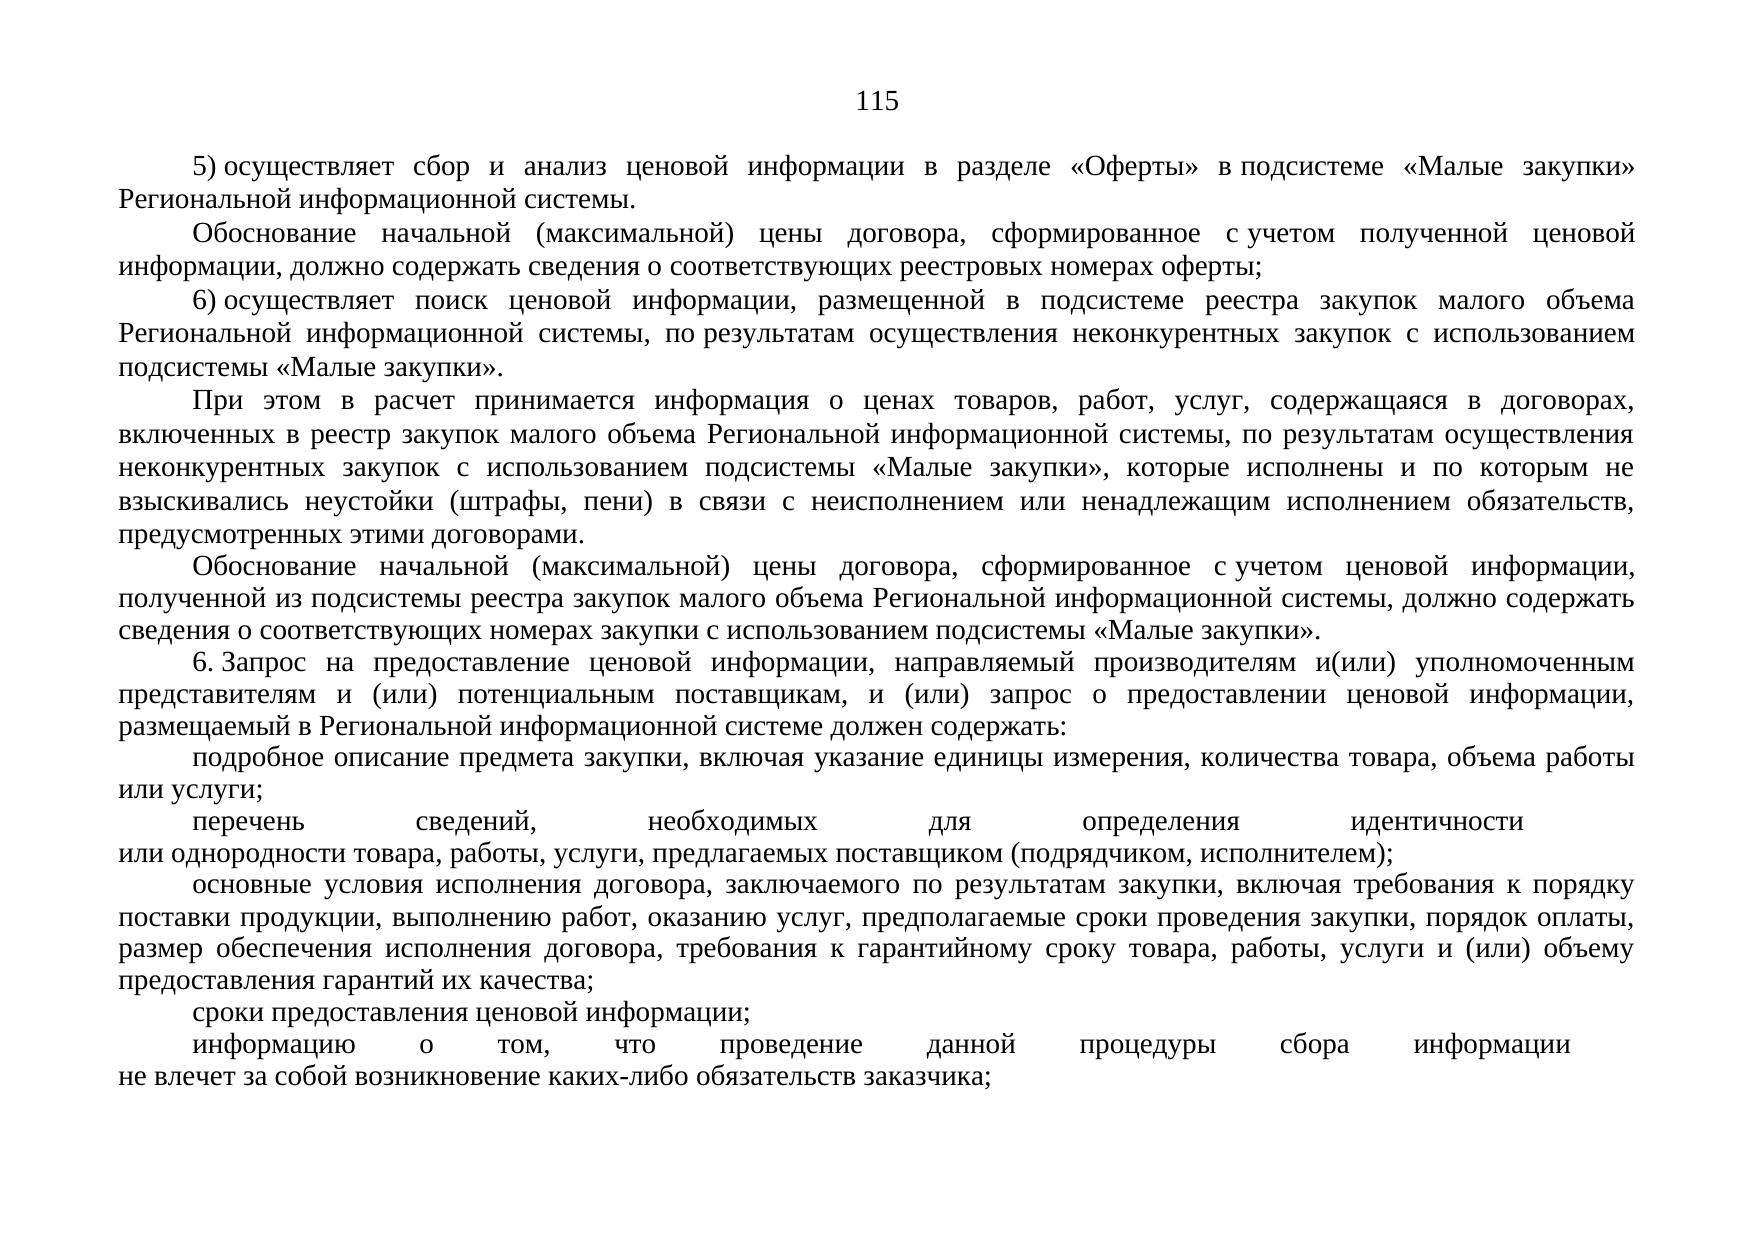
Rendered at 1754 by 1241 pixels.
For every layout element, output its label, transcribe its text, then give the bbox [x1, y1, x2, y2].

text 6. Запрос на предоставление ценовой информации, направляемый производителям и(или) уполномоченным представителям и (или) потенциальным поставщикам, и (или) запрос о предоставлении ценовой информации, размещаемый в Региональной информационной системе должен содержать: [118, 646, 1636, 741]
text Обоснование начальной (максимальной) цены договора, сформированное с учетом ценовой информации, полученной из подсистемы реестра закупок малого объема Региональной информационной системы, должно содержать сведения о соответствующих номерах закупки с использованием подсистемы «Малые закупки». [118, 550, 1636, 646]
text Обоснование начальной (максимальной) цены договора, сформированное с учетом полученной ценовой информации, должно содержать сведения о соответствующих реестровых номерах оферты; [118, 215, 1636, 282]
text подробное описание предмета закупки, включая указание единицы измерения, количества товара, объема работы или услуги; [118, 741, 1636, 805]
text перечень сведений, необходимых для определения идентичности или однородности товара, работы, услуги, предлагаемых поставщиком (подрядчиком, исполнителем); [118, 805, 1636, 868]
text 5) осуществляет сбор и анализ ценовой информации в разделе «Оферты» в подсистеме «Малые закупки» Региональной информационной системы. [118, 148, 1636, 215]
text При этом в расчет принимается информация о ценах товаров, работ, услуг, содержащаяся в договорах, включенных в реестр закупок малого объема Региональной информационной системы, по результатам осуществления неконкурентных закупок с использованием подсистемы «Малые закупки», которые исполнены и по которым не взыскивались неустойки (штрафы, пени) в связи с неисполнением или ненадлежащим исполнением обязательств, предусмотренных этими договорами. [118, 382, 1636, 550]
text основные условия исполнения договора, заключаемого по результатам закупки, включая требования к порядку поставки продукции, выполнению работ, оказанию услуг, предполагаемые сроки проведения закупки, порядок оплаты, размер обеспечения исполнения договора, требования к гарантийному сроку товара, работы, услуги и (или) объему предоставления гарантий их качества; [118, 868, 1636, 996]
text 6) осуществляет поиск ценовой информации, размещенной в подсистеме реестра закупок малого объема Региональной информационной системы, по результатам осуществления неконкурентных закупок с использованием подсистемы «Малые закупки». [118, 282, 1636, 382]
text сроки предоставления ценовой информации; [118, 996, 1636, 1028]
text информацию о том, что проведение данной процедуры сбора информации не влечет за собой возникновение каких-либо обязательств заказчика; [118, 1028, 1636, 1091]
